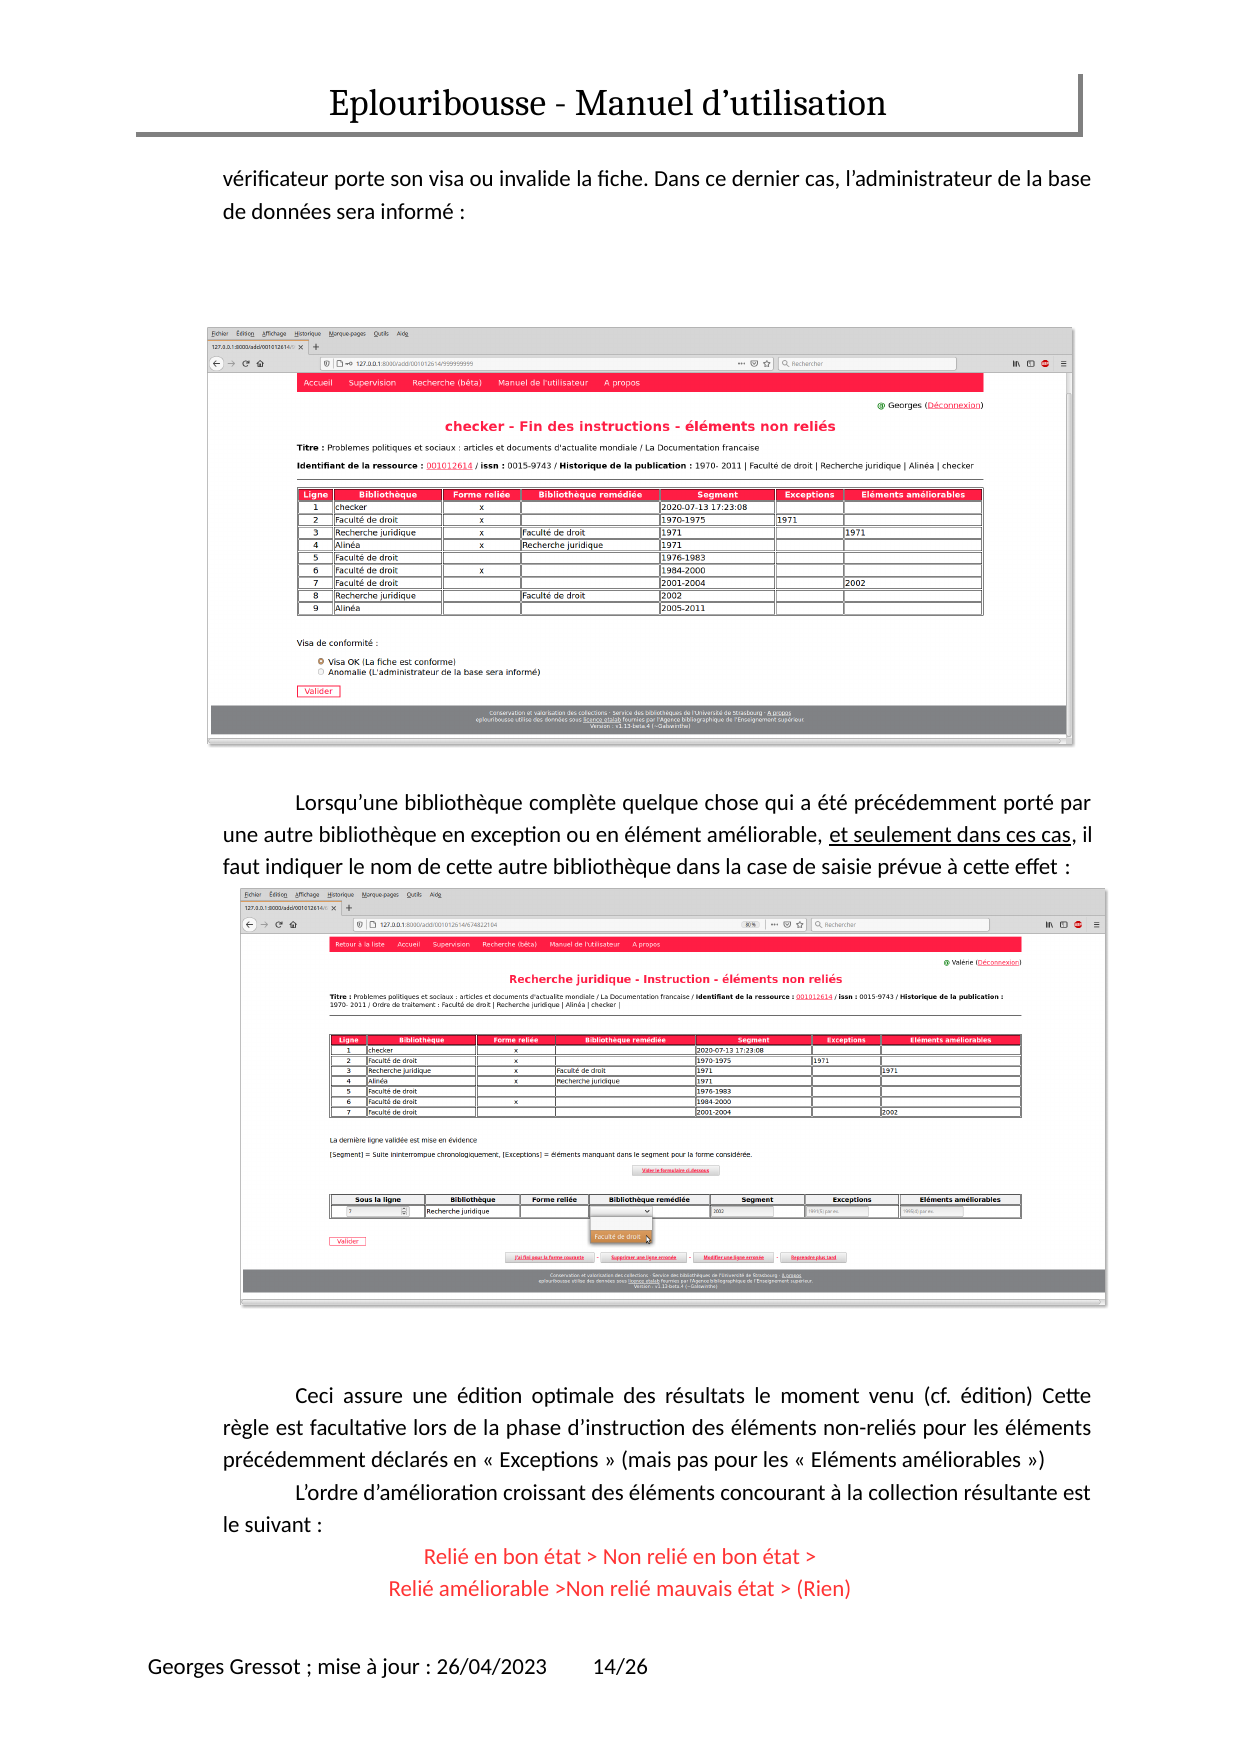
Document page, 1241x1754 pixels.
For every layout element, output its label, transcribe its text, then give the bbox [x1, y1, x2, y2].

list Lorsqu’une bibliothèque complète quelque chose qui a été précédemment porté par une autre bibliothèque en exception ou en élément améliorable, et seulement dans ces cas, il faut indiquer le nom de cette autre bibliothèque dans la case de saisie prévue à cette effet : [223, 788, 1093, 880]
list vérificateur porte son visa ou invalide la fiche. Dans ce dernier cas, l’administrateur de la base de données sera informé : [223, 164, 1093, 225]
list Relié améliorable >Non relié mauvais état > (Rien) [148, 1574, 1093, 1602]
picture [238, 886, 1109, 1309]
list L’ordre d’amélioration croissant des éléments concourant à la collection résultante est le suivant : [223, 1478, 1093, 1538]
picture [205, 325, 1076, 748]
list Ceci assure une édition optimale des résultats le moment venu (cf. édition) Cette règle est facultative lors de la phase d’instruction des éléments non-reliés pour les éléments précédemment déclarés en « Exceptions » (mais pas pour les « Eléments améliorables ») [223, 1381, 1093, 1473]
list Relié en bon état > Non relié en bon état > [148, 1542, 1093, 1570]
